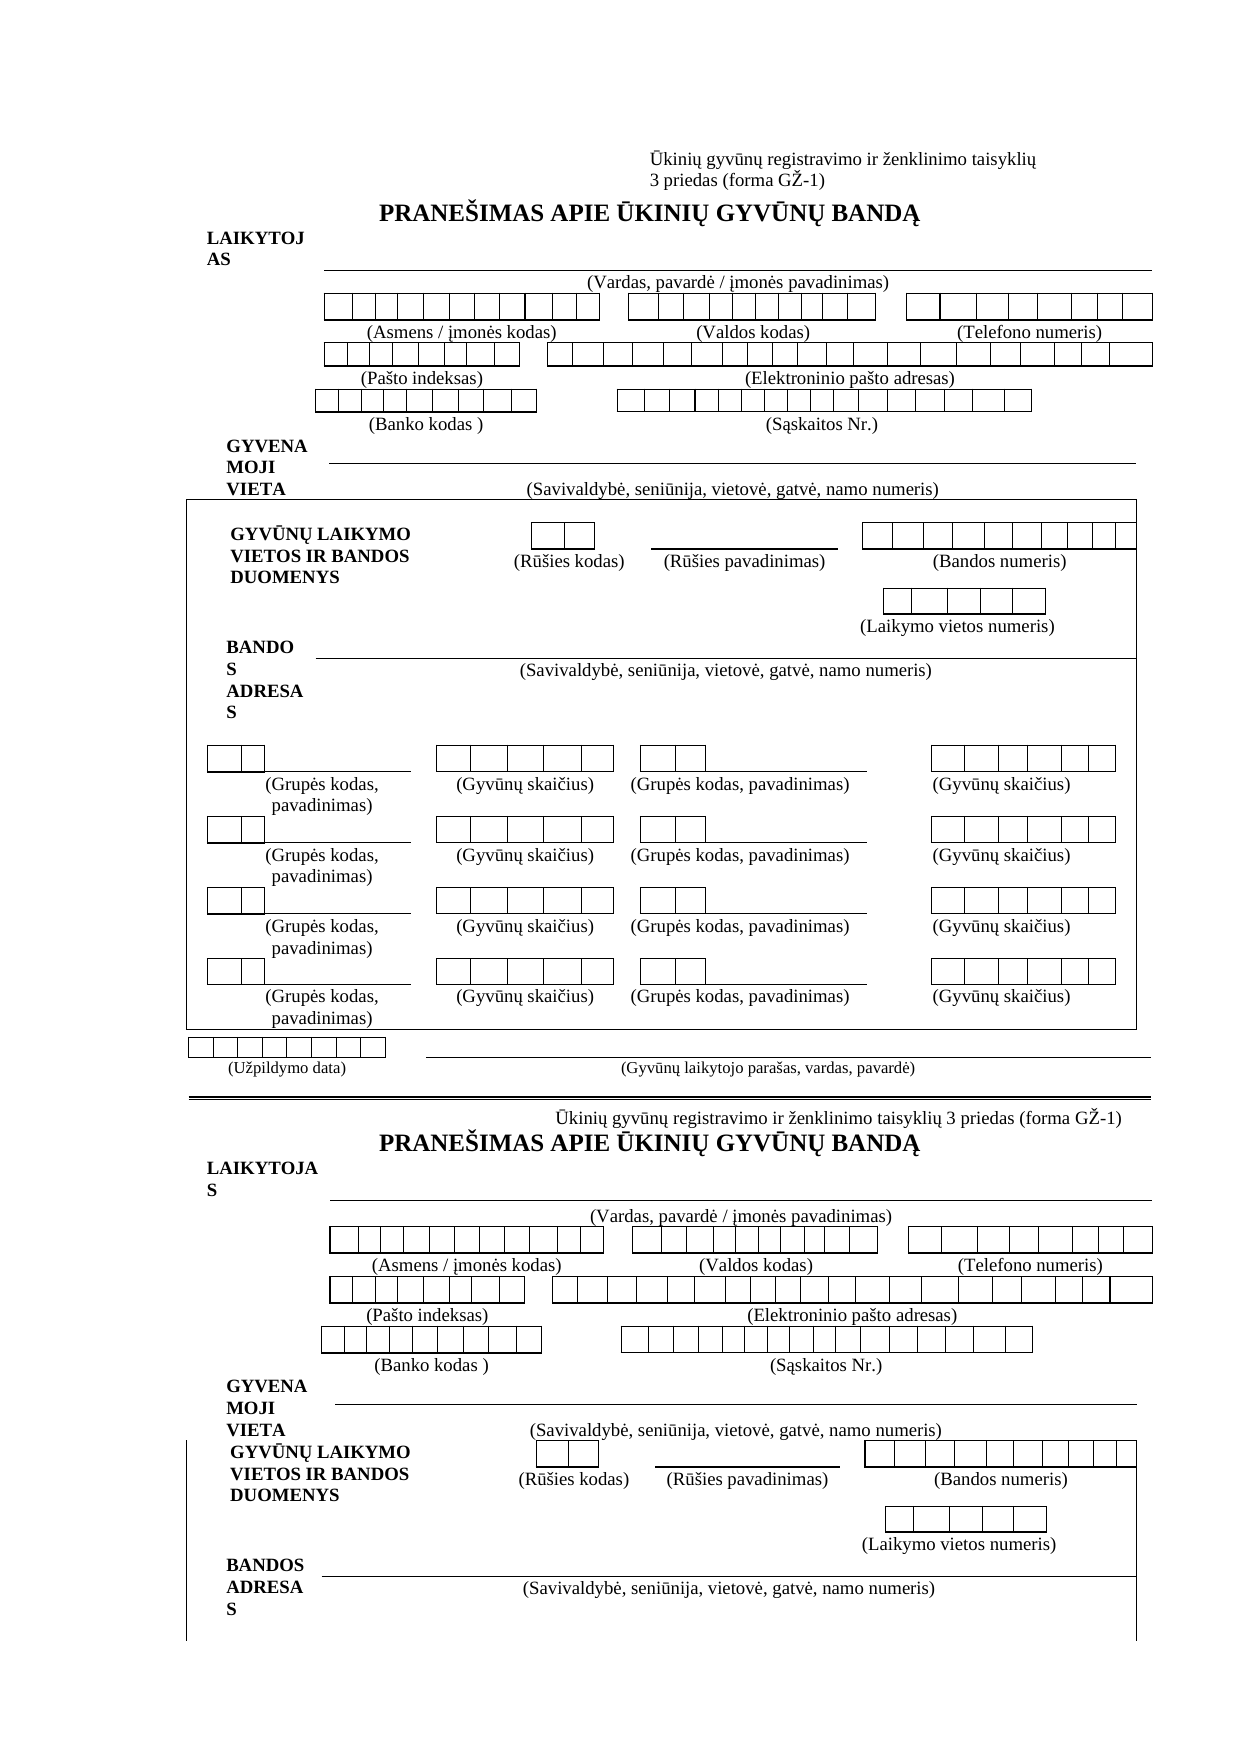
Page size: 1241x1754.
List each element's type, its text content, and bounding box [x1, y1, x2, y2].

table_cell (Grupės kodas, pavadinimas) [613, 913, 867, 958]
table_header [287, 1038, 311, 1057]
table_cell [1137, 1531, 1152, 1554]
table_cell [890, 1277, 921, 1302]
table_cell [195, 1200, 225, 1226]
table_cell (Rūšies kodas) [492, 1466, 655, 1506]
table_cell [331, 1227, 358, 1252]
table_cell [953, 523, 984, 548]
table_cell (Grupės kodas, pavadinimas) [613, 771, 867, 816]
table_cell [899, 958, 931, 984]
table_cell [1111, 1277, 1152, 1302]
table_cell [1089, 746, 1115, 771]
table_cell [530, 1227, 557, 1252]
table_cell [544, 959, 581, 984]
table_header [426, 1037, 1151, 1057]
table_cell [187, 913, 207, 958]
table_cell [471, 817, 507, 842]
table_cell [836, 1327, 860, 1352]
table_cell [1062, 746, 1088, 771]
table_cell [977, 294, 1008, 318]
text PRANEŠIMAS APIE ŪKINIŲ GYVŪNŲ BANDĄ [177, 198, 1122, 227]
table_cell [790, 1327, 813, 1352]
table_header LAIKYTOJAS [195, 227, 324, 270]
table_cell [211, 389, 315, 411]
table_cell [1137, 1576, 1152, 1619]
table_cell [867, 745, 898, 771]
table_cell [1089, 888, 1115, 913]
table_cell [714, 1227, 735, 1252]
table_cell [225, 1302, 304, 1326]
table_cell [325, 343, 347, 365]
table_cell [1089, 817, 1115, 842]
table_cell [751, 1277, 775, 1302]
table_cell [500, 1277, 524, 1302]
table_cell [1137, 1326, 1152, 1352]
table_cell [867, 958, 898, 984]
table_cell [472, 1277, 499, 1302]
table_cell [801, 1277, 828, 1302]
table_cell [706, 816, 867, 842]
table_cell [676, 959, 705, 984]
table_header [187, 227, 195, 270]
table_cell [1137, 1352, 1152, 1375]
table_cell [723, 1327, 744, 1352]
table_cell [926, 1441, 954, 1466]
table_cell (Valdos kodas) [599, 319, 907, 342]
table_cell [526, 294, 552, 318]
table_cell [805, 1227, 824, 1252]
table_cell [484, 390, 511, 411]
table_cell [999, 746, 1027, 771]
table_cell (Gyvūnų skaičius) [867, 913, 1136, 958]
table_cell [699, 1327, 722, 1352]
table_cell [187, 1466, 219, 1506]
table_header [312, 1038, 336, 1057]
table_cell [189, 1077, 385, 1096]
table_cell [517, 1327, 541, 1352]
table_cell [541, 1352, 621, 1375]
table_cell [985, 523, 1012, 548]
table_cell [211, 411, 316, 435]
table_cell [942, 1227, 977, 1252]
table_cell [895, 1441, 925, 1466]
table_cell [838, 522, 862, 548]
text 3 priedas (forma GŽ-1) [649, 169, 1122, 191]
table_cell [1047, 1506, 1136, 1531]
table_cell [1039, 1227, 1072, 1252]
table_cell [1072, 294, 1097, 318]
table_cell [489, 1327, 516, 1352]
table_header [238, 1038, 262, 1057]
table_cell [495, 343, 519, 365]
table_cell [811, 390, 833, 411]
table_cell [208, 888, 241, 913]
table_cell [187, 588, 215, 636]
table_cell [437, 746, 470, 771]
table_cell [512, 390, 536, 411]
table_cell [921, 343, 956, 365]
table_cell (Rūšies kodas) [487, 548, 651, 588]
table_cell [1116, 887, 1136, 913]
table_cell [1028, 817, 1061, 842]
table_cell [641, 888, 675, 913]
table_cell [687, 1227, 713, 1252]
table_cell (Vardas, pavardė / įmonės pavadinimas) [324, 271, 1152, 292]
table_cell [450, 1277, 471, 1302]
table_cell [655, 1440, 840, 1466]
table_cell [834, 390, 858, 411]
table_cell [578, 1277, 607, 1302]
table_header [187, 1157, 195, 1200]
table_cell GYVENAMOJI VIETA [215, 1375, 335, 1440]
table_cell [187, 958, 207, 984]
table_cell [974, 1327, 1005, 1352]
table_cell (Banko kodas ) [322, 1354, 541, 1375]
table_cell [1055, 343, 1081, 365]
table_cell [866, 1441, 894, 1466]
table_cell [348, 343, 369, 365]
table_cell [1028, 888, 1061, 913]
table_cell [608, 1277, 636, 1302]
table_cell [215, 1531, 824, 1554]
table_cell [781, 1227, 804, 1252]
table_cell [359, 1227, 380, 1252]
table_cell [1010, 1227, 1038, 1252]
table_cell [455, 1227, 479, 1252]
table_cell [802, 294, 822, 318]
table_cell [1137, 522, 1152, 548]
table_cell [187, 365, 195, 388]
table_cell [867, 887, 898, 913]
table_header [337, 1038, 360, 1057]
table_header [189, 1038, 213, 1057]
table_cell [331, 1277, 352, 1302]
table_cell [829, 1277, 855, 1302]
table_cell [187, 1200, 195, 1226]
table_cell (Savivaldybė, seniūnija, vietovė, gatvė, namo numeris) [329, 464, 1136, 499]
table_cell [854, 343, 887, 365]
table_cell [848, 294, 875, 318]
table_cell [215, 588, 883, 613]
table_cell [1136, 389, 1152, 411]
table_cell [187, 887, 207, 913]
table_cell [618, 390, 644, 411]
table_cell (Grupės kodas, pavadinimas) [613, 842, 867, 887]
table_cell [187, 342, 195, 365]
table_cell [878, 1226, 908, 1252]
table_cell [999, 888, 1027, 913]
table_cell [508, 959, 543, 984]
table_cell [187, 1226, 195, 1252]
table_cell [659, 294, 683, 318]
table_cell [438, 1327, 463, 1352]
table_cell (Bandos numeris) [865, 1468, 1136, 1506]
table_cell [211, 1352, 296, 1375]
table_cell [840, 1466, 865, 1506]
table_cell [1094, 1531, 1136, 1554]
table_cell [736, 1227, 758, 1252]
table_cell [886, 1507, 913, 1531]
table_cell [1038, 294, 1071, 318]
table_cell [641, 746, 675, 771]
table_cell [445, 343, 466, 365]
table_cell [907, 294, 939, 318]
table_cell [668, 1277, 694, 1302]
table_cell [411, 745, 436, 771]
table_cell [899, 816, 931, 842]
table_cell [508, 817, 543, 842]
table_cell [208, 746, 241, 771]
table_cell [582, 959, 613, 984]
table_cell [814, 1327, 835, 1352]
table_cell [187, 1619, 215, 1641]
table_cell [553, 1277, 577, 1302]
table_cell [1032, 389, 1136, 411]
table_cell (Asmens / įmonės kodas) [330, 1254, 603, 1276]
table_cell [932, 817, 964, 842]
table_cell (Gyvūnų skaičius) [437, 772, 613, 816]
table_cell [1137, 723, 1152, 744]
table_cell [195, 1252, 225, 1276]
table_cell [296, 1352, 322, 1375]
table_cell (Pašto indeksas) [324, 367, 519, 388]
table_cell [614, 816, 640, 842]
table_cell [225, 319, 324, 342]
table_cell (Gyvūnų skaičius) [437, 843, 613, 887]
table_cell [187, 1352, 211, 1375]
table_cell [748, 343, 772, 365]
table_cell [1136, 411, 1152, 435]
table_cell [215, 1619, 322, 1641]
table_cell (Laikymo vietos numeris) [822, 613, 1092, 636]
table_cell [475, 294, 499, 318]
table_cell [1117, 1441, 1136, 1466]
table_cell [710, 294, 732, 318]
table_cell [965, 817, 998, 842]
table_cell [641, 959, 675, 984]
table_cell [310, 1200, 330, 1226]
table_cell [187, 293, 195, 318]
table_cell [706, 745, 867, 771]
table_cell [187, 816, 207, 842]
table_cell [187, 771, 207, 816]
table_cell (Grupės kodas, pavadinimas) [613, 984, 867, 1028]
table_cell (Savivaldybė, seniūnija, vietovė, gatvė, namo numeris) [335, 1405, 1137, 1440]
table_cell [955, 1441, 986, 1466]
table_cell [614, 887, 640, 913]
table_cell [437, 959, 470, 984]
table_cell [187, 463, 215, 499]
table_cell [1136, 463, 1152, 499]
table_cell (Telefono numeris) [908, 1254, 1152, 1276]
table_cell [1062, 959, 1088, 984]
table_cell [316, 390, 338, 411]
table_cell [542, 1326, 621, 1352]
table_cell [187, 745, 207, 771]
table_cell [519, 365, 547, 388]
table_cell [1014, 1507, 1046, 1531]
table_cell (Rūšies pavadinimas) [651, 550, 838, 588]
table_cell (Grupės kodas, pavadinimas) [207, 842, 437, 887]
table_cell [411, 958, 436, 984]
table_cell (Bandos numeris) [863, 550, 1136, 588]
table_cell [595, 522, 651, 548]
table_cell (Vardas, pavardė / įmonės pavadinimas) [330, 1201, 1152, 1226]
table_cell [1093, 613, 1136, 636]
table_cell [467, 343, 494, 365]
table_cell [187, 1554, 215, 1619]
table_cell [999, 817, 1027, 842]
table_cell [187, 1404, 215, 1440]
table_cell [208, 817, 241, 842]
table_cell [1013, 589, 1045, 613]
table_cell [788, 390, 810, 411]
table_cell (Asmens / įmonės kodas) [324, 321, 599, 342]
table_cell [225, 270, 324, 292]
table_cell (Grupės kodas, pavadinimas) [207, 771, 437, 816]
table_cell [888, 343, 920, 365]
table_cell [1137, 1554, 1152, 1576]
table_cell [991, 343, 1020, 365]
table_cell [1093, 523, 1115, 548]
table_cell [948, 589, 980, 613]
table_cell [265, 887, 411, 913]
table_cell [424, 1277, 449, 1302]
table_cell (Elektroninio pašto adresas) [548, 367, 1152, 388]
table_cell [924, 523, 952, 548]
table_header [214, 1038, 237, 1057]
table_cell [225, 1200, 309, 1226]
table_cell [1137, 984, 1152, 1028]
table_cell (Grupės kodas, pavadinimas) [207, 913, 437, 958]
table_cell [932, 888, 964, 913]
table_cell [861, 1327, 889, 1352]
table_cell [573, 343, 603, 365]
table_cell [825, 1227, 849, 1252]
table_cell [1137, 636, 1152, 658]
table_cell [544, 746, 581, 771]
table_cell [1137, 548, 1152, 588]
table_cell [353, 1277, 375, 1302]
table_cell [544, 888, 581, 913]
table_cell [215, 1506, 885, 1531]
table_cell [776, 1277, 800, 1302]
table_cell [1116, 745, 1136, 771]
table_cell [322, 1327, 344, 1352]
table_cell (Rūšies pavadinimas) [655, 1468, 840, 1506]
table_cell [629, 294, 658, 318]
table_cell [981, 589, 1012, 613]
table_cell [500, 294, 524, 318]
table_cell [649, 1327, 673, 1352]
table_cell [187, 389, 211, 411]
table_cell [187, 548, 219, 588]
table_cell [742, 390, 764, 411]
table_cell [1137, 887, 1152, 913]
table_cell [696, 390, 718, 411]
table_cell [548, 343, 572, 365]
table_cell [918, 1327, 945, 1352]
table_cell [840, 1440, 864, 1466]
table_cell [471, 888, 507, 913]
table_cell [674, 1327, 698, 1352]
table_cell [1033, 1326, 1137, 1352]
table_cell [1094, 1441, 1116, 1466]
table_cell [433, 390, 458, 411]
table_cell (Gyvūnų skaičius) [867, 984, 1136, 1028]
table_cell [899, 887, 931, 913]
table_cell [1137, 913, 1152, 958]
table_cell [1062, 817, 1088, 842]
table_cell [532, 523, 564, 548]
table_cell [773, 343, 797, 365]
table_cell [893, 523, 923, 548]
table_cell [487, 522, 531, 548]
table_cell [565, 523, 594, 548]
table_cell [195, 319, 225, 342]
table_cell [187, 984, 207, 1028]
table_cell [932, 746, 964, 771]
table_cell [932, 959, 964, 984]
table_cell [1005, 390, 1031, 411]
table_cell [536, 411, 617, 435]
table_cell [582, 817, 613, 842]
table_cell [1062, 888, 1088, 913]
table_cell [508, 746, 543, 771]
table_cell [524, 1302, 552, 1326]
table_cell [856, 1277, 889, 1302]
table_cell BANDOS ADRESAS [215, 1554, 322, 1619]
table_cell [1137, 1506, 1152, 1531]
table_cell [464, 1327, 488, 1352]
table_cell [398, 1277, 423, 1302]
table_cell [345, 1327, 366, 1352]
table_cell [404, 1227, 429, 1252]
table_cell [558, 1227, 580, 1252]
table_cell [430, 1227, 454, 1252]
table_cell [1009, 294, 1037, 318]
table_cell [726, 1277, 750, 1302]
table_cell [1099, 1227, 1123, 1252]
table_cell [706, 958, 867, 984]
table_cell [195, 270, 225, 292]
table_cell [914, 1507, 949, 1531]
table_cell [1022, 1277, 1055, 1302]
table_cell [1069, 1441, 1093, 1466]
table_cell [335, 1375, 1137, 1403]
table_cell [411, 816, 436, 842]
table_cell [676, 746, 705, 771]
table_cell [1137, 588, 1152, 613]
table_cell [959, 1277, 992, 1302]
table_cell [398, 294, 423, 318]
table_cell [187, 1302, 195, 1326]
table_cell [719, 390, 741, 411]
table_cell [676, 817, 705, 842]
table_cell (Savivaldybė, seniūnija, vietovė, gatvė, namo numeris) [322, 1577, 1136, 1619]
table_header [324, 227, 1152, 270]
table_cell [1123, 294, 1152, 318]
table_cell (Grupės kodas, pavadinimas) [207, 984, 437, 1028]
table_cell [1116, 523, 1136, 548]
table_cell [1083, 1277, 1109, 1302]
table_cell [577, 294, 599, 318]
table_cell [195, 293, 225, 318]
table_cell [187, 842, 207, 887]
table_cell GYVŪNŲ LAIKYMO VIETOS IR BANDOS DUOMENYS [219, 522, 487, 588]
text PRANEŠIMAS APIE ŪKINIŲ GYVŪNŲ BANDĄ [177, 1128, 1122, 1157]
table_cell [957, 343, 990, 365]
table_cell [187, 1506, 215, 1554]
table_cell [999, 959, 1027, 984]
table_cell [195, 1276, 225, 1302]
table_cell [1116, 816, 1136, 842]
table_cell [823, 294, 847, 318]
table_cell [508, 888, 543, 913]
table_cell [390, 1327, 412, 1352]
table_cell [296, 1326, 321, 1352]
table_cell [225, 293, 324, 318]
table_cell (Gyvūnų skaičius) [867, 842, 1136, 887]
table_cell [978, 1227, 1009, 1252]
table_cell [950, 1507, 982, 1531]
table_cell [225, 365, 324, 388]
table_cell [890, 1327, 917, 1352]
table_cell [211, 1326, 296, 1352]
table_cell [225, 1252, 330, 1276]
table_cell [983, 1507, 1013, 1531]
table_cell [520, 342, 547, 365]
table_cell (Telefono numeris) [907, 321, 1152, 342]
table_cell (Gyvūnų laikytojo parašas, vardas, pavardė) [385, 1057, 1151, 1077]
table_cell [367, 1327, 389, 1352]
table_cell [265, 958, 411, 984]
table_cell [733, 294, 755, 318]
table_cell [582, 888, 613, 913]
table_cell [187, 636, 215, 723]
table_cell [1137, 771, 1152, 816]
table_cell [909, 1227, 941, 1252]
table_cell [437, 888, 470, 913]
table_cell [225, 1226, 329, 1252]
table_cell [965, 746, 998, 771]
table_cell [1137, 1404, 1152, 1440]
table_cell [305, 1302, 330, 1326]
table_header [263, 1038, 286, 1057]
table_cell (Sąskaitos Nr.) [617, 411, 1136, 435]
table_cell [411, 887, 436, 913]
table_cell [756, 294, 778, 318]
table_cell [622, 1327, 648, 1352]
table_cell (Savivaldybė, seniūnija, vietovė, gatvė, namo numeris) [316, 659, 1136, 723]
table_cell [838, 548, 863, 588]
table_cell [1137, 1619, 1152, 1641]
table_cell [195, 1226, 225, 1252]
table_cell [916, 390, 944, 411]
table_cell [884, 589, 911, 613]
table_cell [1073, 1227, 1098, 1252]
table_cell [1137, 958, 1152, 984]
table_cell [187, 522, 219, 548]
table_cell [662, 1227, 686, 1252]
table_cell [759, 1227, 780, 1252]
table_cell [505, 1227, 529, 1252]
table_cell GYVENAMOJI VIETA [215, 435, 329, 499]
table_cell [480, 1227, 504, 1252]
table_cell [450, 294, 474, 318]
table_cell [370, 343, 392, 365]
table_cell [187, 319, 195, 342]
table_cell (Gyvūnų skaičius) [867, 771, 1136, 816]
table_cell [670, 390, 694, 411]
table_cell [553, 294, 576, 318]
table_cell [208, 959, 241, 984]
table_cell [664, 343, 691, 365]
table_cell [329, 435, 1136, 463]
table_cell [600, 293, 628, 318]
table_cell [987, 1441, 1013, 1466]
table_cell [779, 294, 801, 318]
table_cell (Laikymo vietos numeris) [825, 1531, 1093, 1554]
table_cell [850, 1227, 877, 1252]
table_cell [993, 1277, 1021, 1302]
table_cell [316, 723, 1136, 744]
table_cell [645, 390, 669, 411]
table_cell [544, 817, 581, 842]
table_cell [353, 294, 375, 318]
table_cell [604, 343, 632, 365]
table_cell [362, 390, 383, 411]
table_cell (Valdos kodas) [603, 1252, 908, 1276]
table_cell [1137, 1440, 1152, 1466]
table_cell [867, 816, 898, 842]
table_cell [1110, 343, 1152, 365]
table_cell [325, 294, 352, 318]
table_cell [413, 1327, 437, 1352]
table_cell [912, 589, 947, 613]
table_cell [899, 745, 931, 771]
table_cell [322, 1554, 1136, 1576]
text Ūkinių gyvūnų registravimo ir ženklinimo taisyklių 3 priedas (forma GŽ-1) [177, 1107, 1122, 1128]
table_cell [765, 390, 787, 411]
table_cell [187, 723, 215, 744]
table_cell [859, 390, 887, 411]
table_cell [973, 390, 1004, 411]
table_cell [1056, 1277, 1082, 1302]
table_cell (Gyvūnų skaičius) [437, 985, 613, 1028]
table_cell [187, 1252, 195, 1276]
table_cell [723, 343, 747, 365]
table_cell [1089, 959, 1115, 984]
table_cell [195, 1302, 225, 1326]
table_cell (Gyvūnų skaičius) [437, 914, 613, 958]
table_cell [888, 390, 915, 411]
table_cell [537, 389, 617, 411]
table_cell [945, 390, 972, 411]
table_cell [1136, 435, 1152, 463]
table_cell [195, 342, 225, 365]
table_cell [187, 1326, 211, 1352]
table_cell [946, 1327, 973, 1352]
table_cell [1082, 343, 1109, 365]
table_cell [695, 1277, 725, 1302]
table_cell [242, 746, 264, 771]
table_cell [1137, 842, 1152, 887]
table_cell [1006, 1327, 1032, 1352]
table_cell [242, 959, 264, 984]
table_cell (Elektroninio pašto adresas) [552, 1304, 1152, 1326]
table_cell [265, 745, 411, 771]
text Ūkinių gyvūnų registravimo ir ženklinimo taisyklių [649, 148, 1122, 169]
table_cell [1068, 523, 1092, 548]
table_header [361, 1038, 385, 1057]
table_cell [385, 1077, 1151, 1096]
table_cell [768, 1327, 789, 1352]
table_cell [376, 1277, 397, 1302]
table_cell [225, 1276, 304, 1302]
table_cell [798, 343, 826, 365]
table_cell [393, 343, 418, 365]
table_cell [316, 636, 1136, 658]
table_cell [599, 1440, 655, 1466]
table_cell [582, 746, 613, 771]
table_header LAIKYTOJAS [195, 1157, 330, 1200]
table_cell [242, 817, 264, 842]
table_header [330, 1157, 1152, 1200]
table_cell [492, 1440, 536, 1466]
table_cell [1014, 1441, 1042, 1466]
table_cell [1042, 523, 1067, 548]
table_cell [525, 1276, 552, 1302]
table_cell [215, 723, 316, 744]
table_cell (Užpildymo data) [189, 1058, 385, 1077]
table_cell [1124, 1227, 1152, 1252]
table_header [386, 1037, 426, 1057]
table_cell [1116, 958, 1136, 984]
table_cell [187, 435, 215, 463]
table_cell [339, 390, 361, 411]
table_cell BANDOS ADRESAS [215, 636, 316, 723]
table_cell [569, 1441, 598, 1466]
table_cell [195, 365, 225, 388]
table_cell [684, 294, 709, 318]
table_cell [1028, 746, 1061, 771]
table_cell [187, 270, 195, 292]
table_cell [827, 343, 853, 365]
table_cell [1013, 523, 1041, 548]
table_cell [941, 294, 976, 318]
table_cell [1098, 294, 1122, 318]
table_cell [876, 293, 906, 318]
table_cell [187, 500, 1136, 522]
table_cell [641, 817, 675, 842]
table_cell [437, 817, 470, 842]
table_cell [1137, 816, 1152, 842]
table_cell [187, 1440, 219, 1466]
table_cell GYVŪNŲ LAIKYMO VIETOS IR BANDOS DUOMENYS [219, 1440, 492, 1506]
table_cell [633, 1227, 661, 1252]
table_cell [322, 1619, 1136, 1641]
table_cell [965, 888, 998, 913]
table_cell [1137, 1466, 1152, 1506]
table_cell [1137, 745, 1152, 771]
table_cell [225, 342, 324, 365]
table_cell [265, 816, 411, 842]
table_cell (Banko kodas ) [316, 413, 536, 435]
table_cell [376, 294, 397, 318]
table_cell [1028, 959, 1061, 984]
table_cell [407, 390, 432, 411]
table_cell [745, 1327, 767, 1352]
table_cell [604, 1226, 632, 1252]
table_cell [651, 522, 838, 548]
table_cell [1137, 613, 1152, 636]
table_cell [187, 411, 211, 435]
table_cell [424, 294, 449, 318]
table_cell (Sąskaitos Nr.) [621, 1352, 1137, 1375]
table_cell [676, 888, 705, 913]
table_cell [965, 959, 998, 984]
table_cell [922, 1277, 958, 1302]
table_cell [242, 888, 264, 913]
table_cell [381, 1227, 403, 1252]
table_cell [637, 1277, 667, 1302]
table_cell [581, 1227, 603, 1252]
table_cell [692, 343, 722, 365]
table_cell [305, 1276, 329, 1302]
table_cell [419, 343, 444, 365]
table_cell [384, 390, 406, 411]
table_cell [1137, 1375, 1152, 1403]
table_cell [614, 745, 640, 771]
table_cell [863, 523, 892, 548]
table_cell (Pašto indeksas) [330, 1304, 524, 1326]
table_cell [1021, 343, 1054, 365]
table_cell [187, 1375, 215, 1403]
table_cell [471, 746, 507, 771]
table_cell [471, 959, 507, 984]
table_cell [1137, 499, 1152, 522]
table_cell [633, 343, 663, 365]
table_cell [215, 613, 822, 636]
table_cell [537, 1441, 568, 1466]
table_cell [1043, 1441, 1068, 1466]
table_cell [1137, 658, 1152, 723]
table_cell [1046, 588, 1136, 613]
table_cell [706, 887, 867, 913]
table_cell [187, 1276, 195, 1302]
table_cell [459, 390, 483, 411]
table_cell [614, 958, 640, 984]
